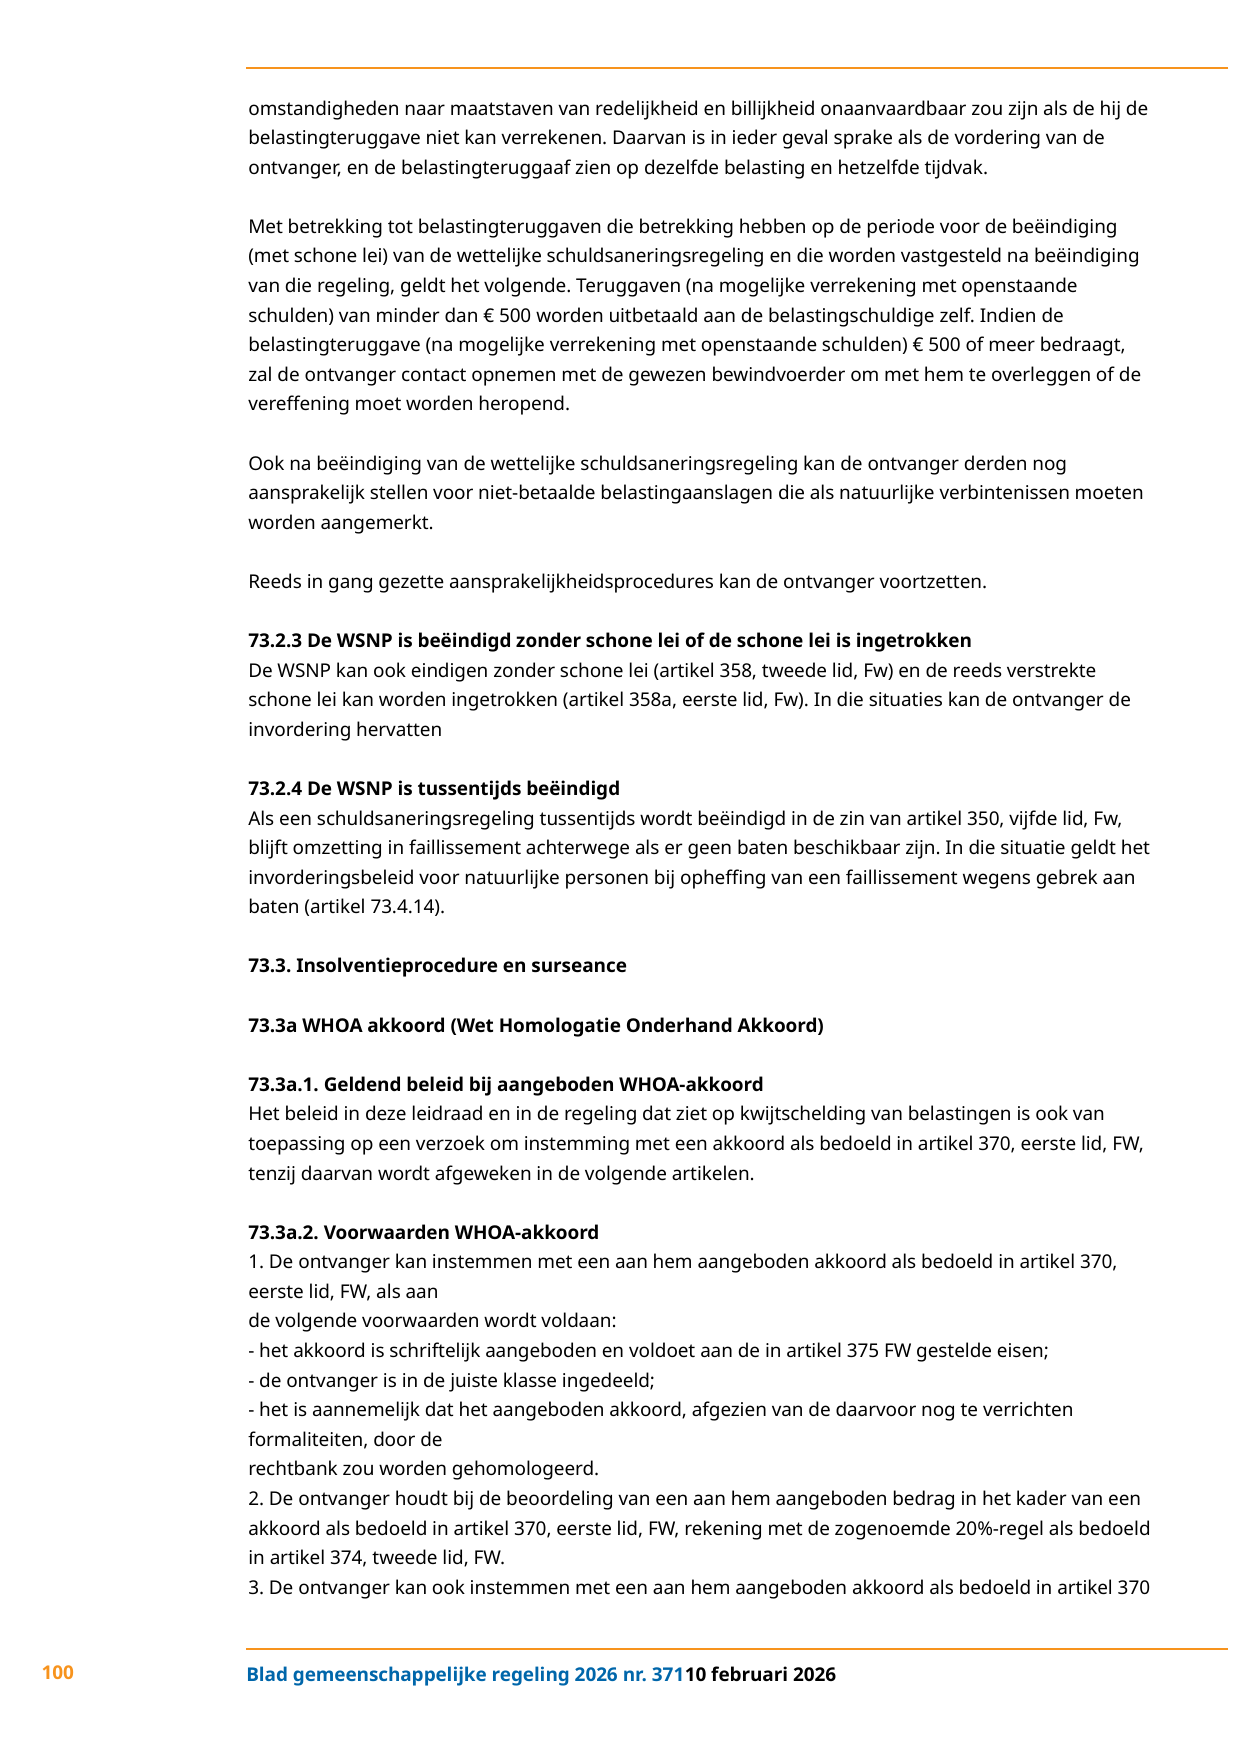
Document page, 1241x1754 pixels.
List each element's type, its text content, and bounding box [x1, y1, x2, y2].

text de volgende voorwaarden wordt voldaan: [248, 1308, 1152, 1333]
text 73.2.4 De WSNP is tussentijds beëindigd [248, 775, 1152, 801]
text - de ontvanger is in de juiste klasse ingedeeld; [248, 1367, 1152, 1393]
text Met betrekking tot belastingteruggaven die betrekking hebben op de periode voor de beëindiging (met schone lei) van de wettelijke schuldsaneringsregeling en die worden vastgesteld na beëindiging van die regeling, geldt het volgende. Teruggaven (na mogelijke verrekening met openstaande schulden) van minder dan € 500 worden uitbetaald aan de belastingschuldige zelf. Indien de belastingteruggave (na mogelijke verrekening met openstaande schulden) € 500 of meer bedraagt, zal de ontvanger contact opnemen met de gewezen bewindvoerder om met hem te overleggen of de vereffening moet worden heropend. [248, 213, 1152, 416]
text omstandigheden naar maatstaven van redelijkheid en billijkheid onaanvaardbaar zou zijn als de hij de belastingteruggave niet kan verrekenen. Daarvan is in ieder geval sprake als de vordering van de ontvanger, en de belastingteruggaaf zien op dezelfde belasting en hetzelfde tijdvak. [248, 95, 1152, 180]
picture [41, 47, 231, 172]
text Als een schuldsaneringsregeling tussentijds wordt beëindigd in de zin van artikel 350, vijfde lid, Fw, blijft omzetting in faillissement achterwege als er geen baten beschikbaar zijn. In die situatie geldt het invorderingsbeleid voor natuurlijke personen bij opheffing van een faillissement wegens gebrek aan baten (artikel 73.4.14). [248, 805, 1152, 919]
text - het akkoord is schriftelijk aangeboden en voldoet aan de in artikel 375 FW gestelde eisen; [248, 1337, 1152, 1363]
text Het beleid in deze leidraad en in de regeling dat ziet op kwijtschelding van belastingen is ook van toepassing op een verzoek om instemming met een akkoord als bedoeld in artikel 370, eerste lid, FW, tenzij daarvan wordt afgeweken in de volgende artikelen. [248, 1101, 1152, 1186]
text 73.3a.2. Voorwaarden WHOA-akkoord [248, 1219, 1152, 1245]
text 73.3. Insolventieprocedure en surseance [248, 953, 1152, 978]
text 73.3a WHOA akkoord (Wet Homologatie Onderhand Akkoord) [248, 1012, 1152, 1038]
text 73.3a.1. Geldend beleid bij aangeboden WHOA-akkoord [248, 1071, 1152, 1097]
text 3. De ontvanger kan ook instemmen met een aan hem aangeboden akkoord als bedoeld in artikel 370 [248, 1574, 1152, 1600]
text De WSNP kan ook eindigen zonder schone lei (artikel 358, tweede lid, Fw) en de reeds verstrekte schone lei kan worden ingetrokken (artikel 358a, eerste lid, Fw). In die situaties kan de ontvanger de invordering hervatten [248, 657, 1152, 742]
text rechtbank zou worden gehomologeerd. [248, 1456, 1152, 1481]
text 73.2.3 De WSNP is beëindigd zonder schone lei of de schone lei is ingetrokken [248, 627, 1152, 653]
text 1. De ontvanger kan instemmen met een aan hem aangeboden akkoord als bedoeld in artikel 370, eerste lid, FW, als aan [248, 1248, 1152, 1304]
text - het is aannemelijk dat het aangeboden akkoord, afgezien van de daarvoor nog te verrichten formaliteiten, door de [248, 1396, 1152, 1452]
text Reeds in gang gezette aansprakelijkheidsprocedures kan de ontvanger voortzetten. [248, 568, 1152, 594]
text 2. De ontvanger houdt bij de beoordeling van een aan hem aangeboden bedrag in het kader van een akkoord als bedoeld in artikel 370, eerste lid, FW, rekening met de zogenoemde 20%-regel als bedoeld in artikel 374, tweede lid, FW. [248, 1485, 1152, 1570]
text Ook na beëindiging van de wettelijke schuldsaneringsregeling kan de ontvanger derden nog aansprakelijk stellen voor niet-betaalde belastingaanslagen die als natuurlijke verbintenissen moeten worden aangemerkt. [248, 450, 1152, 535]
